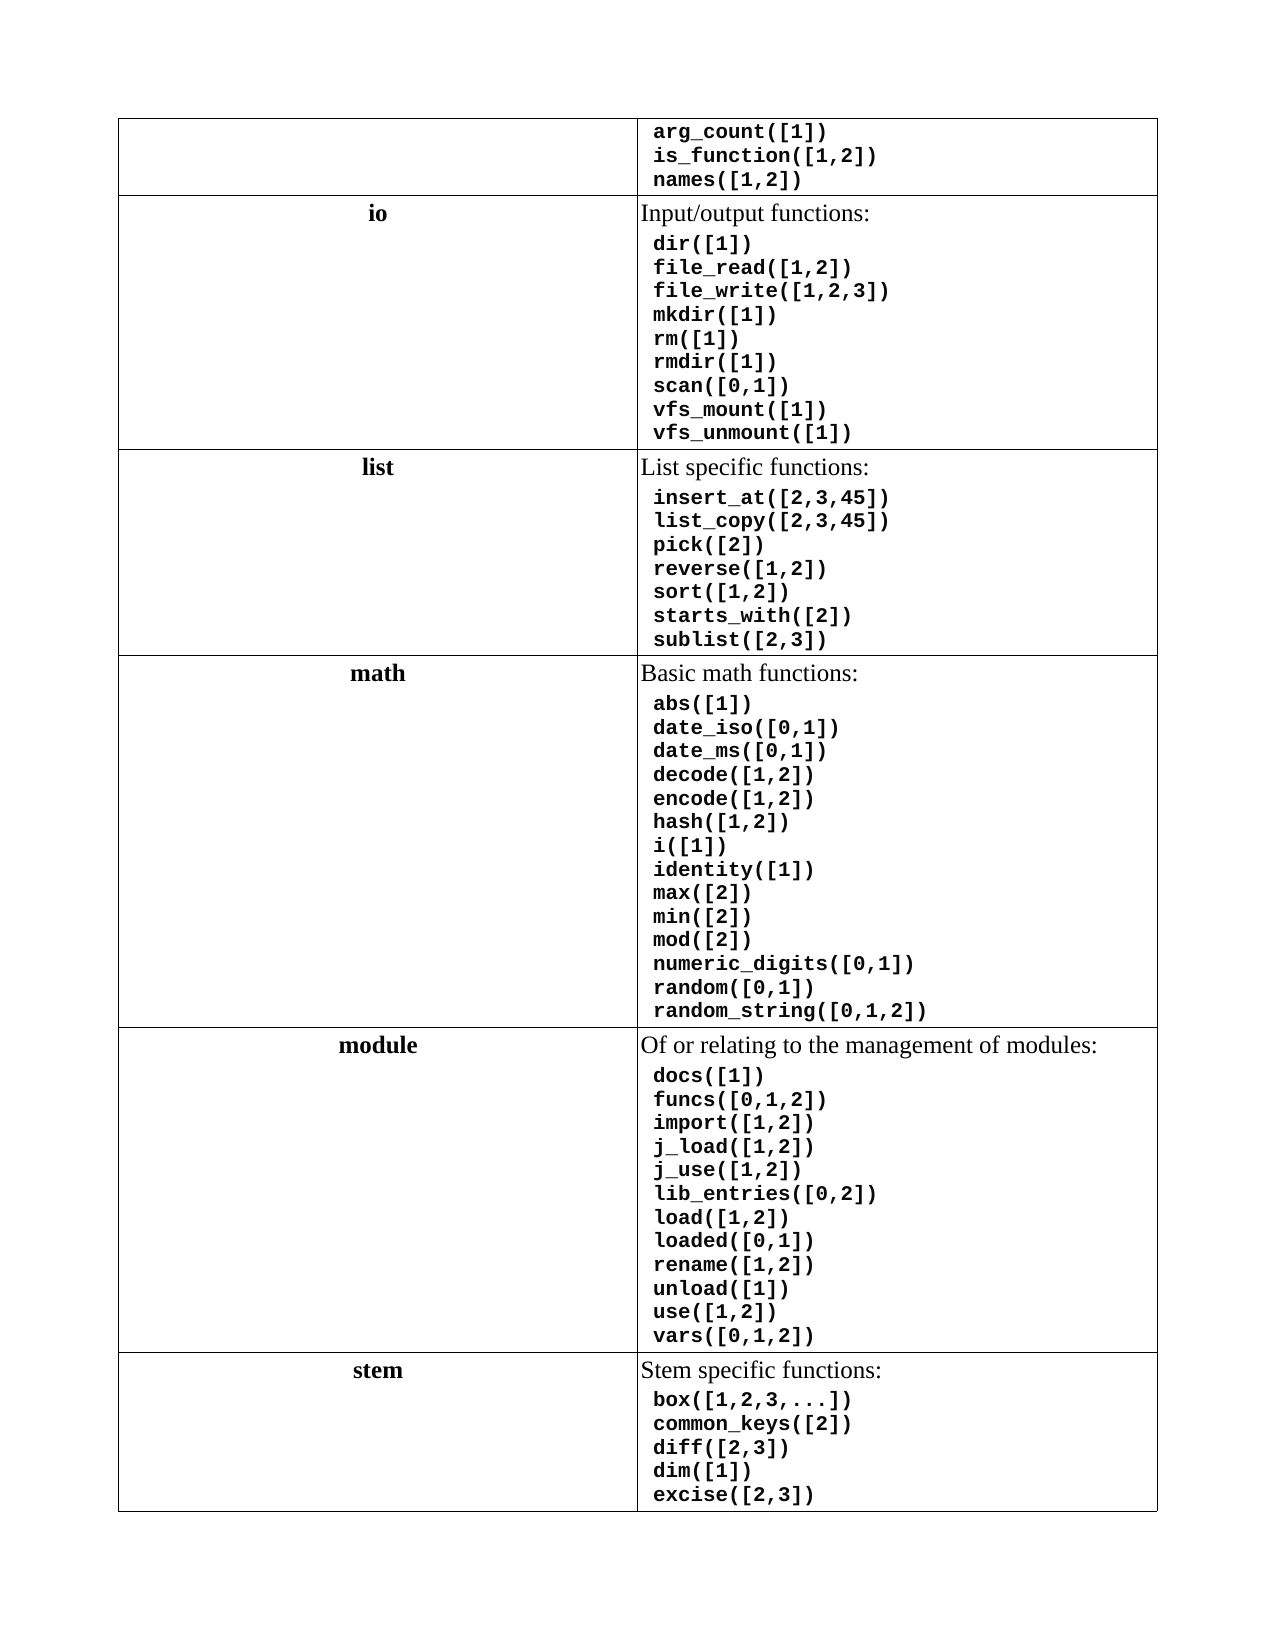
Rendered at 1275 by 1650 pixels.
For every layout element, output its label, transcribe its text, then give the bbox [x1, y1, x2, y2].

table_cell Stem specific functions: box([1,2,3,...]) common_keys([2]) diff([2,3]) dim([1]) excise([2,3]) [638, 1353, 1157, 1511]
table_cell list [119, 450, 637, 655]
table_cell io [119, 196, 637, 449]
table_cell stem [119, 1353, 637, 1511]
table_cell List specific functions: insert_at([2,3,45]) list_copy([2,3,45]) pick([2]) reverse([1,2]) sort([1,2]) starts_with([2]) sublist([2,3]) [638, 450, 1157, 655]
table_cell Basic math functions: abs([1]) date_iso([0,1]) date_ms([0,1]) decode([1,2]) encode([1,2]) hash([1,2]) i([1]) identity([1]) max([2]) min([2]) mod([2]) numeric_digits([0,1]) random([0,1]) random_string([0,1,2]) [638, 656, 1157, 1027]
table_cell arg_count([1]) is_function([1,2]) names([1,2]) [638, 119, 1157, 195]
table_cell [119, 119, 637, 195]
table_cell math [119, 656, 637, 1027]
table_cell module [119, 1028, 637, 1352]
table_cell Input/output functions: dir([1]) file_read([1,2]) file_write([1,2,3]) mkdir([1]) rm([1]) rmdir([1]) scan([0,1]) vfs_mount([1]) vfs_unmount([1]) [638, 196, 1157, 449]
table_cell Of or relating to the management of modules: docs([1]) funcs([0,1,2]) import([1,2]) j_load([1,2]) j_use([1,2]) lib_entries([0,2]) load([1,2]) loaded([0,1]) rename([1,2]) unload([1]) use([1,2]) vars([0,1,2]) [638, 1028, 1157, 1352]
